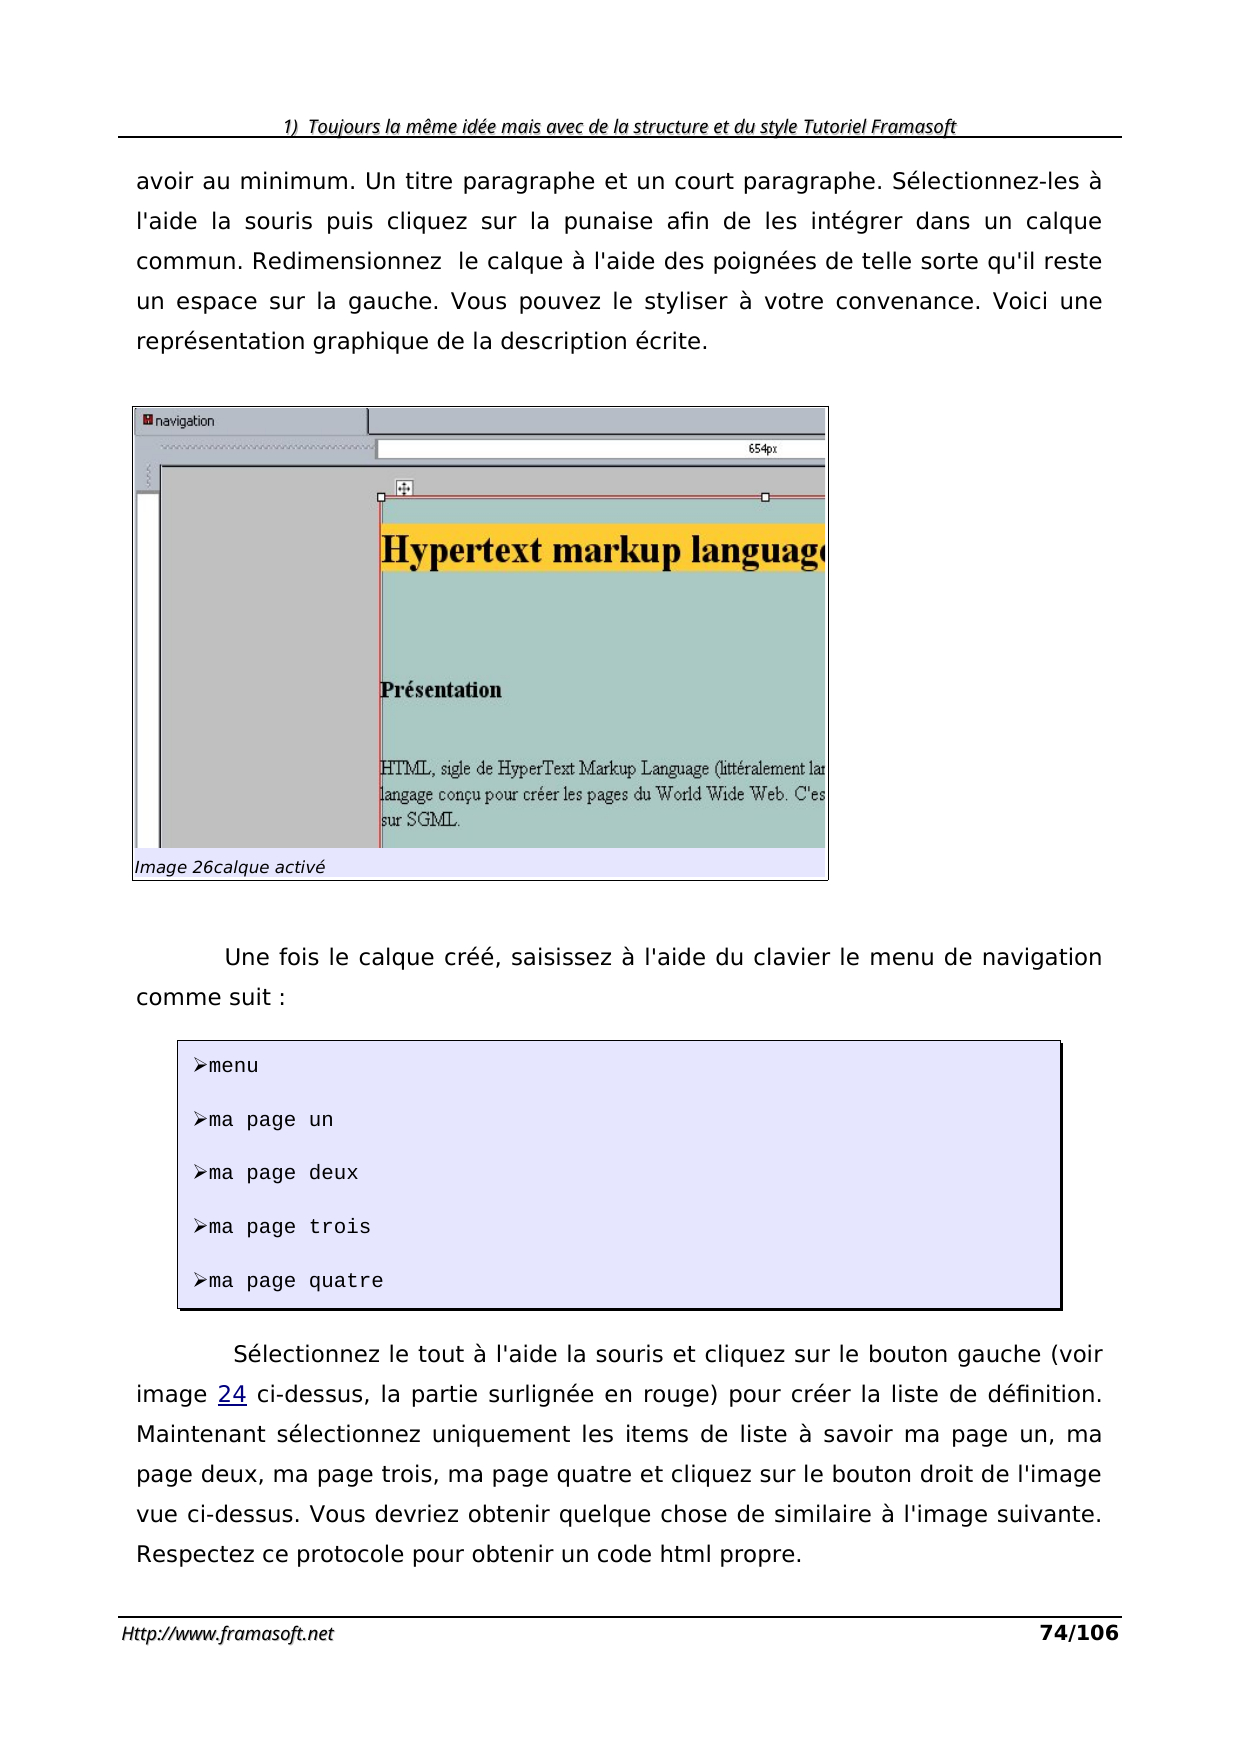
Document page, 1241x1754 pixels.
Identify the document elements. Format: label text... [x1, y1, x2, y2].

text Une fois le calque créé, saisissez à l'aide du clavier le menu de navigation comme suit : [136, 944, 1104, 1011]
text Image 26calque activé [134, 848, 825, 877]
list ma page trois [178, 1201, 1060, 1239]
text Sélectionnez le tout à l'aide la souris et cliquez sur le bouton gauche (voir image 24 ci-dessus, la partie surlignée en rouge) pour créer la liste de définition. Maintenant sélectionnez uniquement les items de liste à savoir ma page un, ma page deux, ma page trois, ma page quatre et cliquez sur le bouton droit de l'image vue ci-dessus. Vous devriez obtenir quelque chose de similaire à l'image suivante. Respectez ce protocole pour obtenir un code html propre. [136, 1341, 1104, 1568]
list ma page deux [178, 1147, 1060, 1186]
list ma page un [178, 1094, 1060, 1132]
list menu [178, 1041, 1060, 1079]
picture [134, 408, 826, 848]
text avoir au minimum. Un titre paragraphe et un court paragraphe. Sélectionnez-les à l'aide la souris puis cliquez sur la punaise afin de les intégrer dans un calque commun. Redimensionnez le calque à l'aide des poignées de telle sorte qu'il reste un espace sur la gauche. Vous pouvez le styliser à votre convenance. Voici une représentation graphique de la description écrite. [136, 168, 1104, 355]
list ma page quatre [178, 1255, 1060, 1308]
